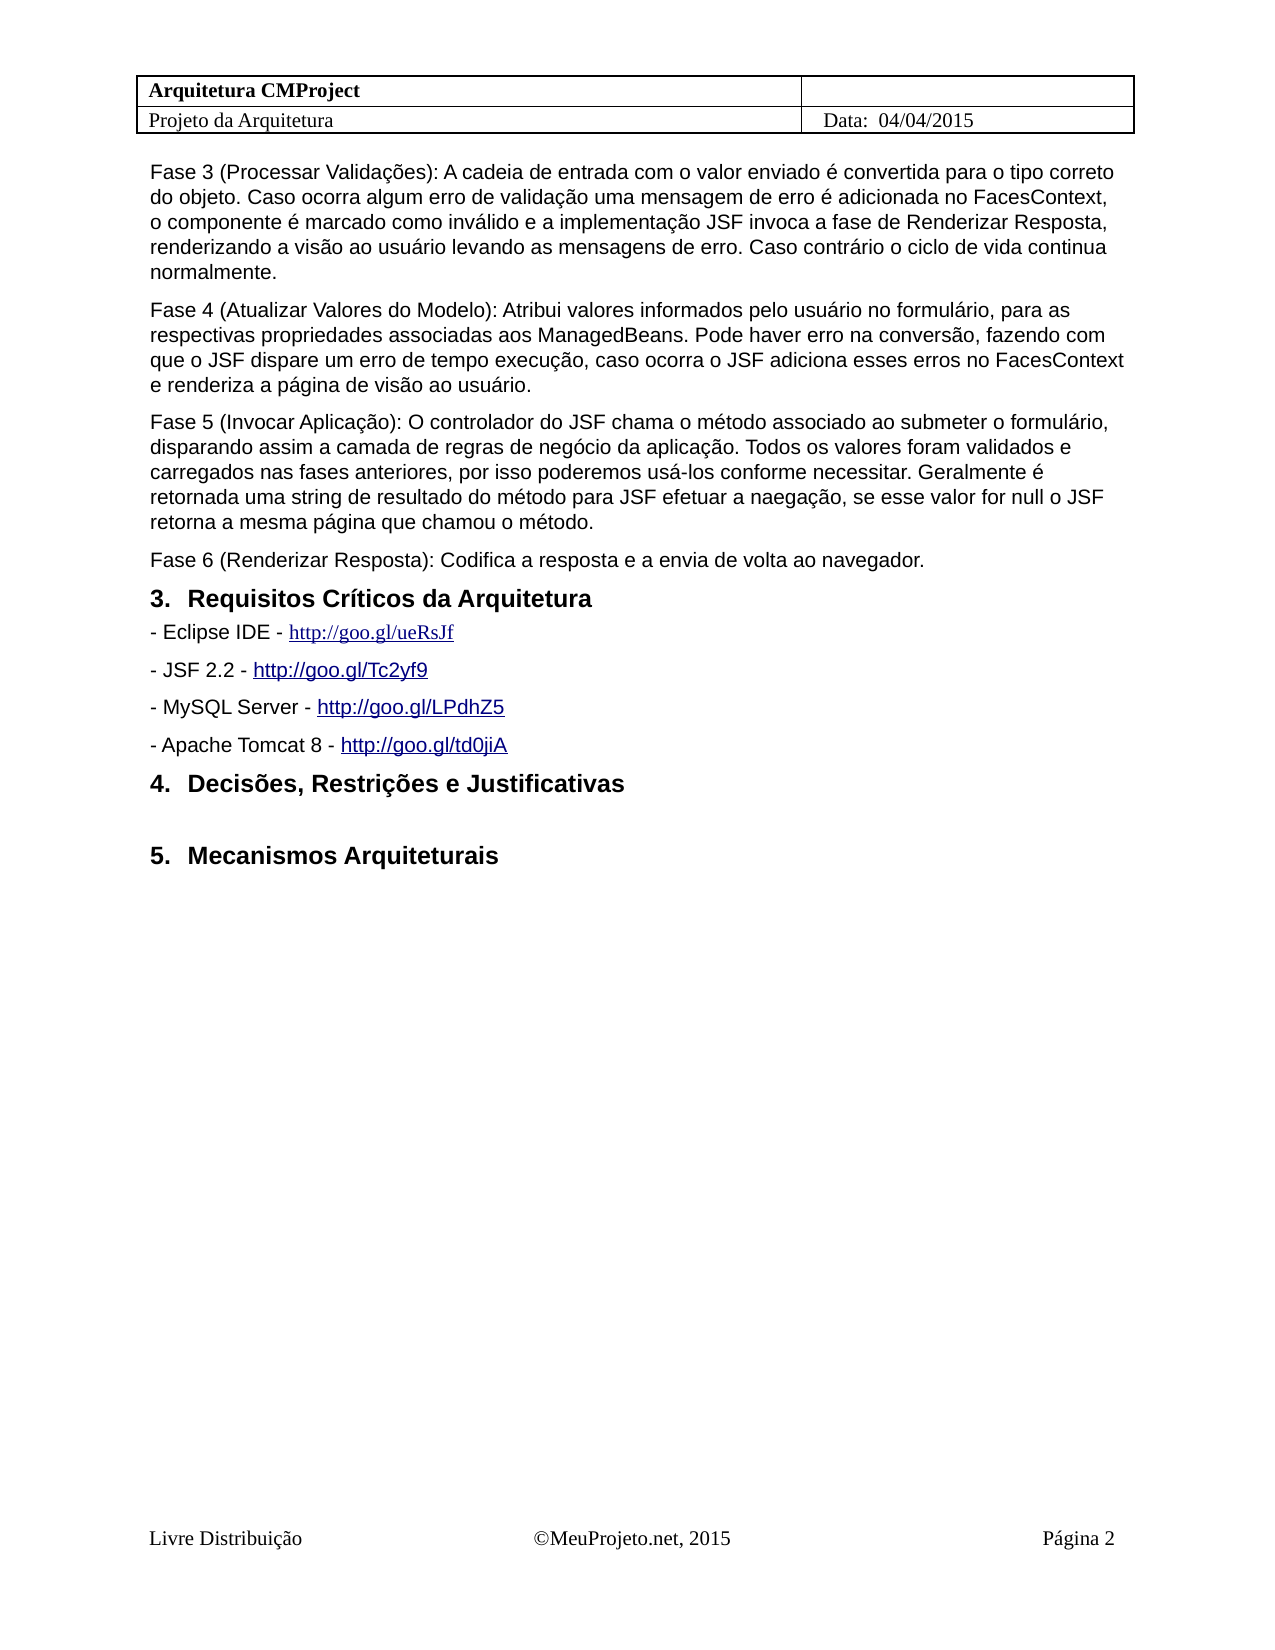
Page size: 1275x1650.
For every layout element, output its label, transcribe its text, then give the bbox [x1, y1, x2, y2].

list - Eclipse IDE - http://goo.gl/ueRsJf [150, 619, 1125, 644]
list - JSF 2.2 - http://goo.gl/Tc2yf9 [150, 656, 1125, 681]
text Fase 3 (Processar Validações): A cadeia de entrada com o valor enviado é convertida para o tipo correto do objeto. Caso ocorra algum erro de validação uma mensagem de erro é adicionada no FacesContext, o componente é marcado como inválido e a implementação JSF invoca a fase de Renderizar Resposta, renderizando a visão ao usuário levando as mensagens de erro. Caso contrário o ciclo de vida continua normalmente. [150, 159, 1125, 284]
text Fase 5 (Invocar Aplicação): O controlador do JSF chama o método associado ao submeter o formulário, disparando assim a camada de regras de negócio da aplicação. Todos os valores foram validados e carregados nas fases anteriores, por isso poderemos usá-los conforme necessitar. Geralmente é retornada uma string de resultado do método para JSF efetuar a naegação, se esse valor for null o JSF retorna a mesma página que chamou o método. [150, 409, 1125, 534]
subtitle Requisitos Críticos da Arquitetura [150, 584, 1125, 613]
subtitle Mecanismos Arquiteturais [150, 841, 1125, 870]
list - MySQL Server - http://goo.gl/LPdhZ5 [150, 694, 1125, 719]
text Fase 4 (Atualizar Valores do Modelo): Atribui valores informados pelo usuário no formulário, para as respectivas propriedades associadas aos ManagedBeans. Pode haver erro na conversão, fazendo com que o JSF dispare um erro de tempo execução, caso ocorra o JSF adiciona esses erros no FacesContext e renderiza a página de visão ao usuário. [150, 296, 1125, 396]
subtitle Decisões, Restrições e Justificativas [150, 769, 1125, 798]
text Fase 6 (Renderizar Resposta): Codifica a resposta e a envia de volta ao navegador. [150, 546, 1125, 571]
list - Apache Tomcat 8 - http://goo.gl/td0jiA [150, 731, 1125, 756]
